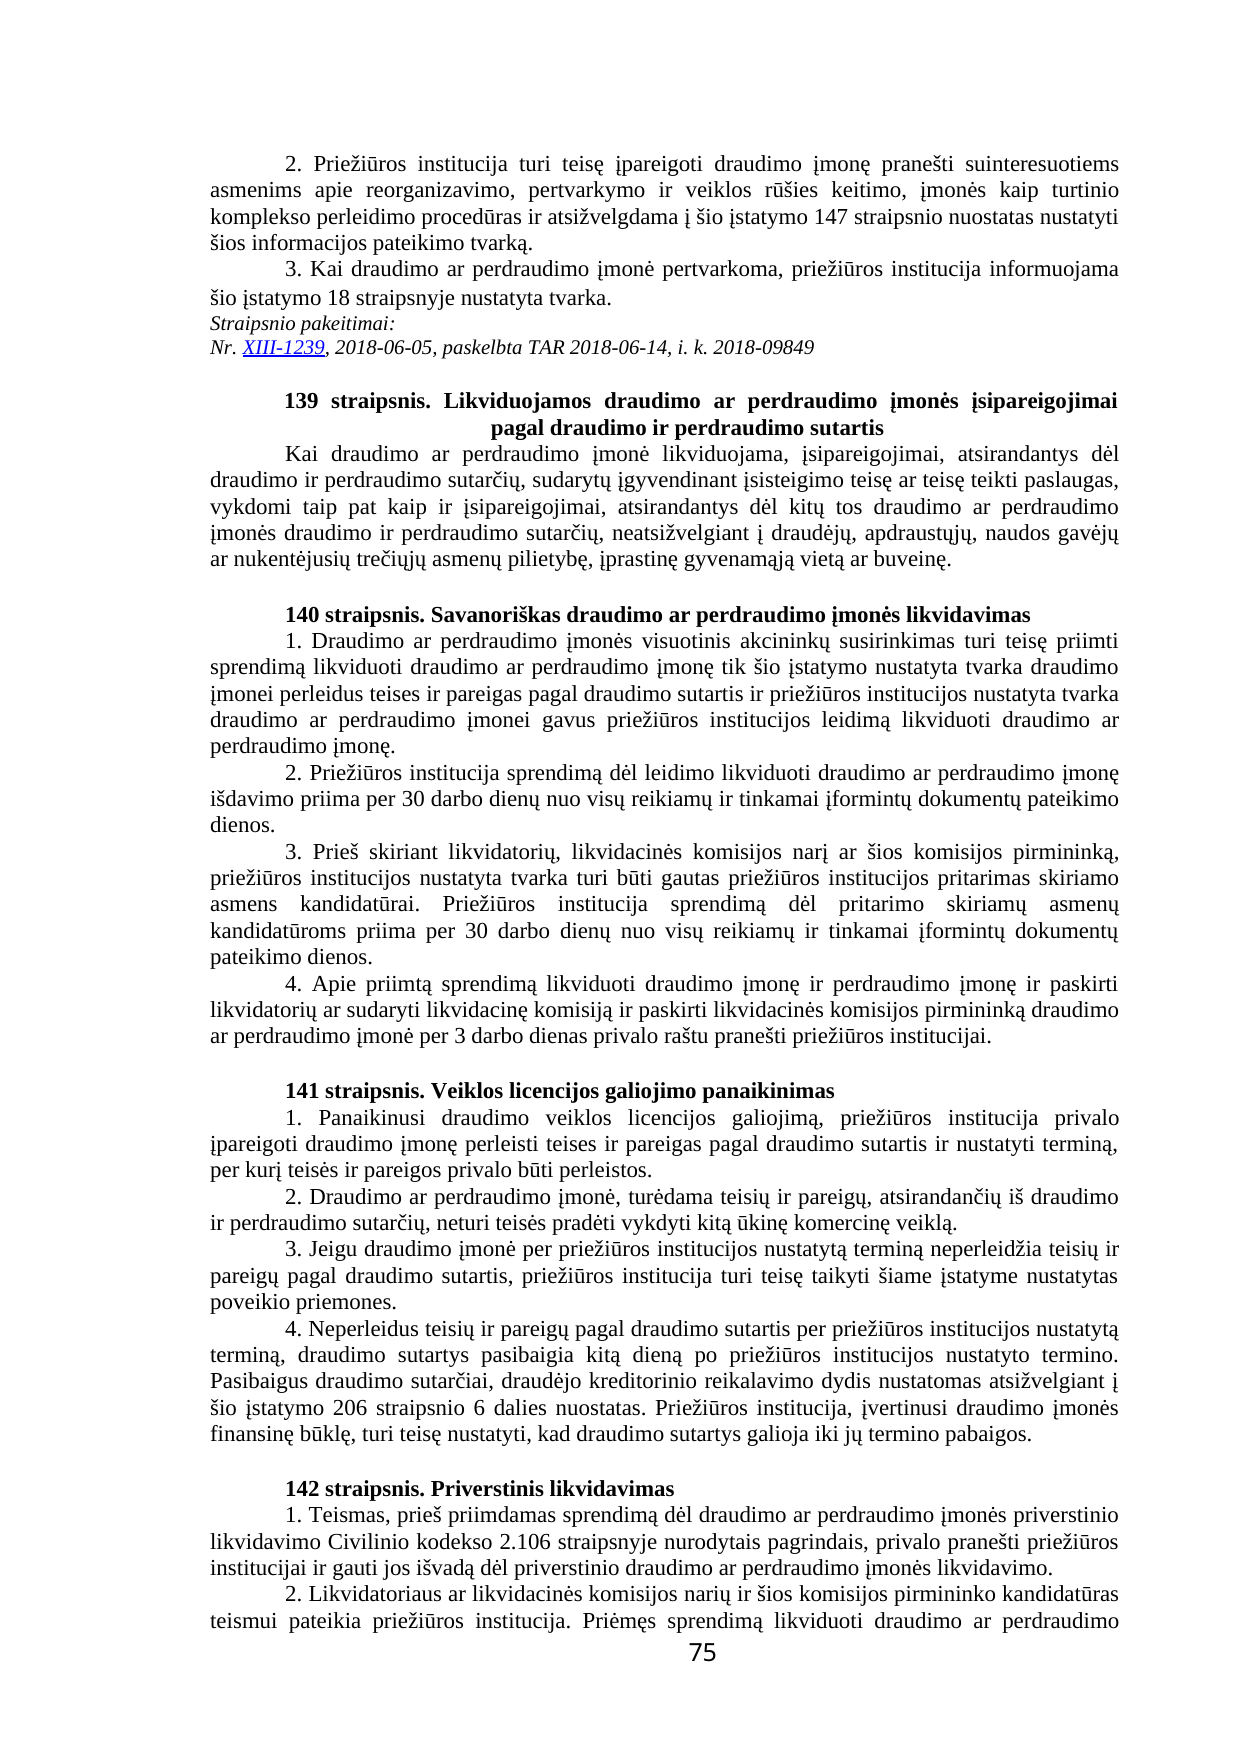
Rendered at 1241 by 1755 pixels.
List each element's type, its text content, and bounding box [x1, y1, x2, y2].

text Kai draudimo ar perdraudimo įmonė likviduojama, įsipareigojimai, atsirandantys dėl draudimo ir perdraudimo sutarčių, sudarytų įgyvendinant įsisteigimo teisę ar teisę teikti paslaugas, vykdomi taip pat kaip ir įsipareigojimai, atsirandantys dėl kitų tos draudimo ar perdraudimo įmonės draudimo ir perdraudimo sutarčių, neatsižvelgiant į draudėjų, apdraustųjų, naudos gavėjų ar nukentėjusių trečiųjų asmenų pilietybę, įprastinę gyvenamąją vietą ar buveinę. [210, 440, 1120, 572]
text 3. Kai draudimo ar perdraudimo įmonė pertvarkoma, priežiūros institucija informuojama šio įstatymo 18 straipsnyje nustatyta tvarka. [210, 255, 1120, 311]
text 2. Likvidatoriaus ar likvidacinės komisijos narių ir šios komisijos pirmininko kandidatūras teismui pateikia priežiūros institucija. Priėmęs sprendimą likviduoti draudimo ar perdraudimo [210, 1581, 1120, 1633]
text 2. Priežiūros institucija turi teisę įpareigoti draudimo įmonę pranešti suinteresuotiems asmenims apie reorganizavimo, pertvarkymo ir veiklos rūšies keitimo, įmonės kaip turtinio komplekso perleidimo procedūras ir atsižvelgdama į šio įstatymo 147 straipsnio nuostatas nustatyti šios informacijos pateikimo tvarką. [210, 150, 1120, 255]
text 142 straipsnis. Priverstinis likvidavimas [210, 1475, 1120, 1501]
text 1. Panaikinusi draudimo veiklos licencijos galiojimą, priežiūros institucija privalo įpareigoti draudimo įmonę perleisti teises ir pareigas pagal draudimo sutartis ir nustatyti terminą, per kurį teisės ir pareigos privalo būti perleistos. [210, 1104, 1120, 1183]
text 1. Draudimo ar perdraudimo įmonės visuotinis akcininkų susirinkimas turi teisę priimti sprendimą likviduoti draudimo ar perdraudimo įmonę tik šio įstatymo nustatyta tvarka draudimo įmonei perleidus teises ir pareigas pagal draudimo sutartis ir priežiūros institucijos nustatyta tvarka draudimo ar perdraudimo įmonei gavus priežiūros institucijos leidimą likviduoti draudimo ar perdraudimo įmonę. [210, 627, 1120, 759]
text 141 straipsnis. Veiklos licencijos galiojimo panaikinimas [210, 1077, 1120, 1104]
text 2. Draudimo ar perdraudimo įmonė, turėdama teisių ir pareigų, atsirandančių iš draudimo ir perdraudimo sutarčių, neturi teisės pradėti vykdyti kitą ūkinę komercinę veiklą. [210, 1183, 1120, 1236]
text 4. Neperleidus teisių ir pareigų pagal draudimo sutartis per priežiūros institucijos nustatytą terminą, draudimo sutartys pasibaigia kitą dieną po priežiūros institucijos nustatyto termino. Pasibaigus draudimo sutarčiai, draudėjo kreditorinio reikalavimo dydis nustatomas atsižvelgiant į šio įstatymo 206 straipsnio 6 dalies nuostatas. Priežiūros institucija, įvertinusi draudimo įmonės finansinę būklę, turi teisę nustatyti, kad draudimo sutartys galioja iki jų termino pabaigos. [210, 1314, 1120, 1446]
text 1. Teismas, prieš priimdamas sprendimą dėl draudimo ar perdraudimo įmonės priverstinio likvidavimo Civilinio kodekso 2.106 straipsnyje nurodytais pagrindais, privalo pranešti priežiūros institucijai ir gauti jos išvadą dėl priverstinio draudimo ar perdraudimo įmonės likvidavimo. [210, 1501, 1120, 1581]
text 2. Priežiūros institucija sprendimą dėl leidimo likviduoti draudimo ar perdraudimo įmonę išdavimo priima per 30 darbo dienų nuo visų reikiamų ir tinkamai įformintų dokumentų pateikimo dienos. [210, 759, 1120, 838]
text 3. Jeigu draudimo įmonė per priežiūros institucijos nustatytą terminą neperleidžia teisių ir pareigų pagal draudimo sutartis, priežiūros institucija turi teisę taikyti šiame įstatyme nustatytas poveikio priemones. [210, 1236, 1120, 1314]
text 4. Apie priimtą sprendimą likviduoti draudimo įmonę ir perdraudimo įmonę ir paskirti likvidatorių ar sudaryti likvidacinę komisiją ir paskirti likvidacinės komisijos pirmininką draudimo ar perdraudimo įmonė per 3 darbo dienas privalo raštu pranešti priežiūros institucijai. [210, 969, 1120, 1049]
text 140 straipsnis. Savanoriškas draudimo ar perdraudimo įmonės likvidavimas [210, 601, 1120, 627]
text Nr. XIII-1239, 2018-06-05, paskelbta TAR 2018-06-14, i. k. 2018-09849 [210, 334, 1120, 359]
text Straipsnio pakeitimai: [210, 311, 1120, 334]
text 3. Prieš skiriant likvidatorių, likvidacinės komisijos narį ar šios komisijos pirmininką, priežiūros institucijos nustatyta tvarka turi būti gautas priežiūros institucijos pritarimas skiriamo asmens kandidatūrai. Priežiūros institucija sprendimą dėl pritarimo skiriamų asmenų kandidatūroms priima per 30 darbo dienų nuo visų reikiamų ir tinkamai įformintų dokumentų pateikimo dienos. [210, 838, 1120, 969]
text 139 straipsnis. Likviduojamos draudimo ar perdraudimo įmonės įsipareigojimai pagal draudimo ir perdraudimo sutartis [284, 387, 1118, 440]
